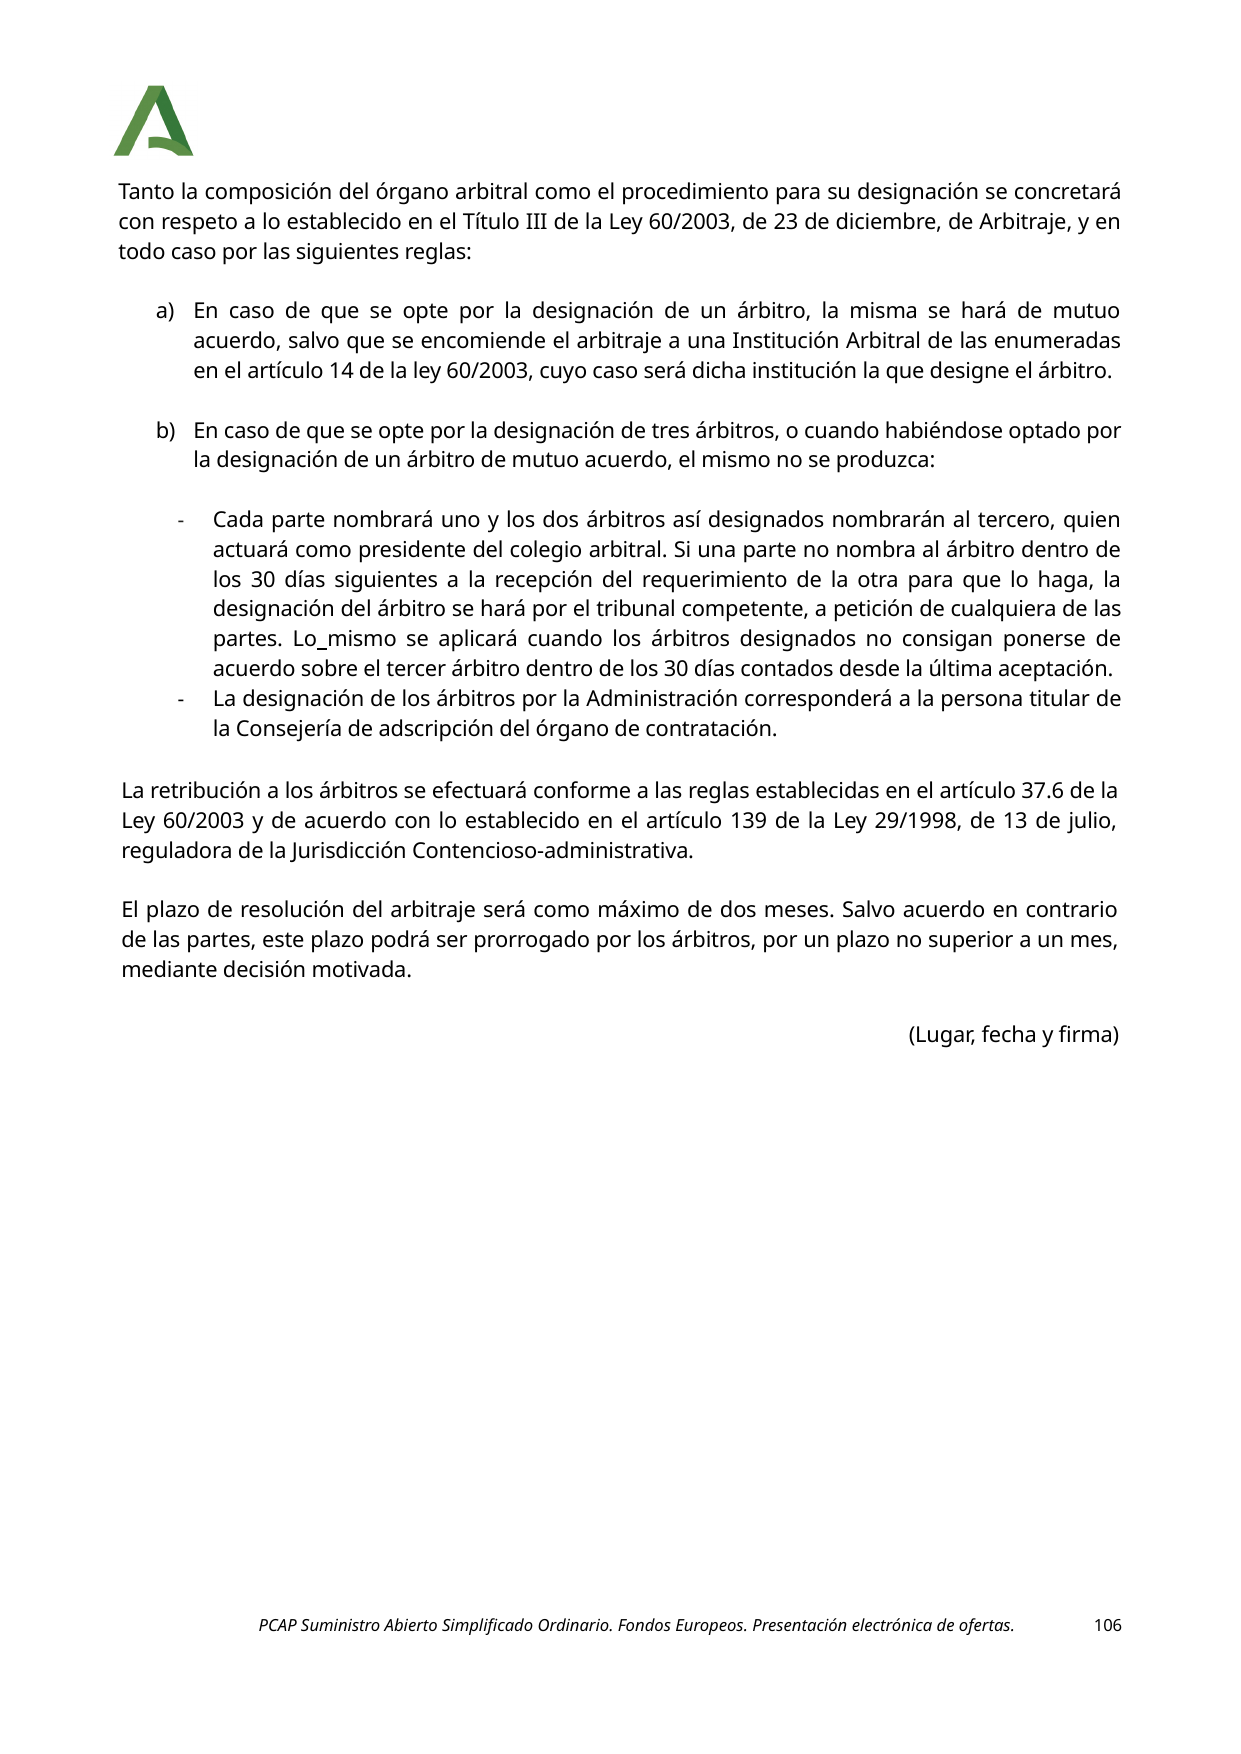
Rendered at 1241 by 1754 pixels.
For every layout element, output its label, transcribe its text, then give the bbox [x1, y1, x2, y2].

list Cada parte nombrará uno y los dos árbitros así designados nombrarán al tercero, quien actuará como presidente del colegio arbitral. Si una parte no nombra al árbitro dentro de los 30 días siguientes a la recepción del requerimiento de la otra para que lo haga, la designación del árbitro se hará por el tribunal competente, a petición de cualquiera de las partes. Lo mismo se aplicará cuando los árbitros designados no consigan ponerse de acuerdo sobre el tercer árbitro dentro de los 30 días contados desde la última aceptación. [177, 504, 1122, 683]
list En caso de que se opte por la designación de un árbitro, la misma se hará de mutuo acuerdo, salvo que se encomiende el arbitraje a una Institución Arbitral de las enumeradas en el artículo 14 de la ley 60/2003, cuyo caso será dicha institución la que designe el árbitro. [156, 296, 1122, 385]
list La designación de los árbitros por la Administración corresponderá a la persona titular de la Consejería de adscripción del órgano de contratación. [177, 683, 1122, 742]
text El plazo de resolución del arbitraje será como máximo de dos meses. Salvo acuerdo en contrario de las partes, este plazo podrá ser prorrogado por los árbitros, por un plazo no superior a un mes, mediante decisión motivada. [118, 894, 1122, 987]
text (Lugar, fecha y firma) [118, 1019, 1122, 1049]
picture [109, 81, 198, 160]
list En caso de que se opte por la designación de tres árbitros, o cuando habiéndose optado por la designación de un árbitro de mutuo acuerdo, el mismo no se produzca: [156, 415, 1122, 474]
text La retribución a los árbitros se efectuará conforme a las reglas establecidas en el artículo 37.6 de la Ley 60/2003 y de acuerdo con lo establecido en el artículo 139 de la Ley 29/1998, de 13 de julio, reguladora de la Jurisdicción Contencioso-administrativa. [118, 772, 1122, 864]
text Tanto la composición del órgano arbitral como el procedimiento para su designación se concretará con respeto a lo establecido en el Título III de la Ley 60/2003, de 23 de diciembre, de Arbitraje, y en todo caso por las siguientes reglas: [118, 176, 1122, 266]
